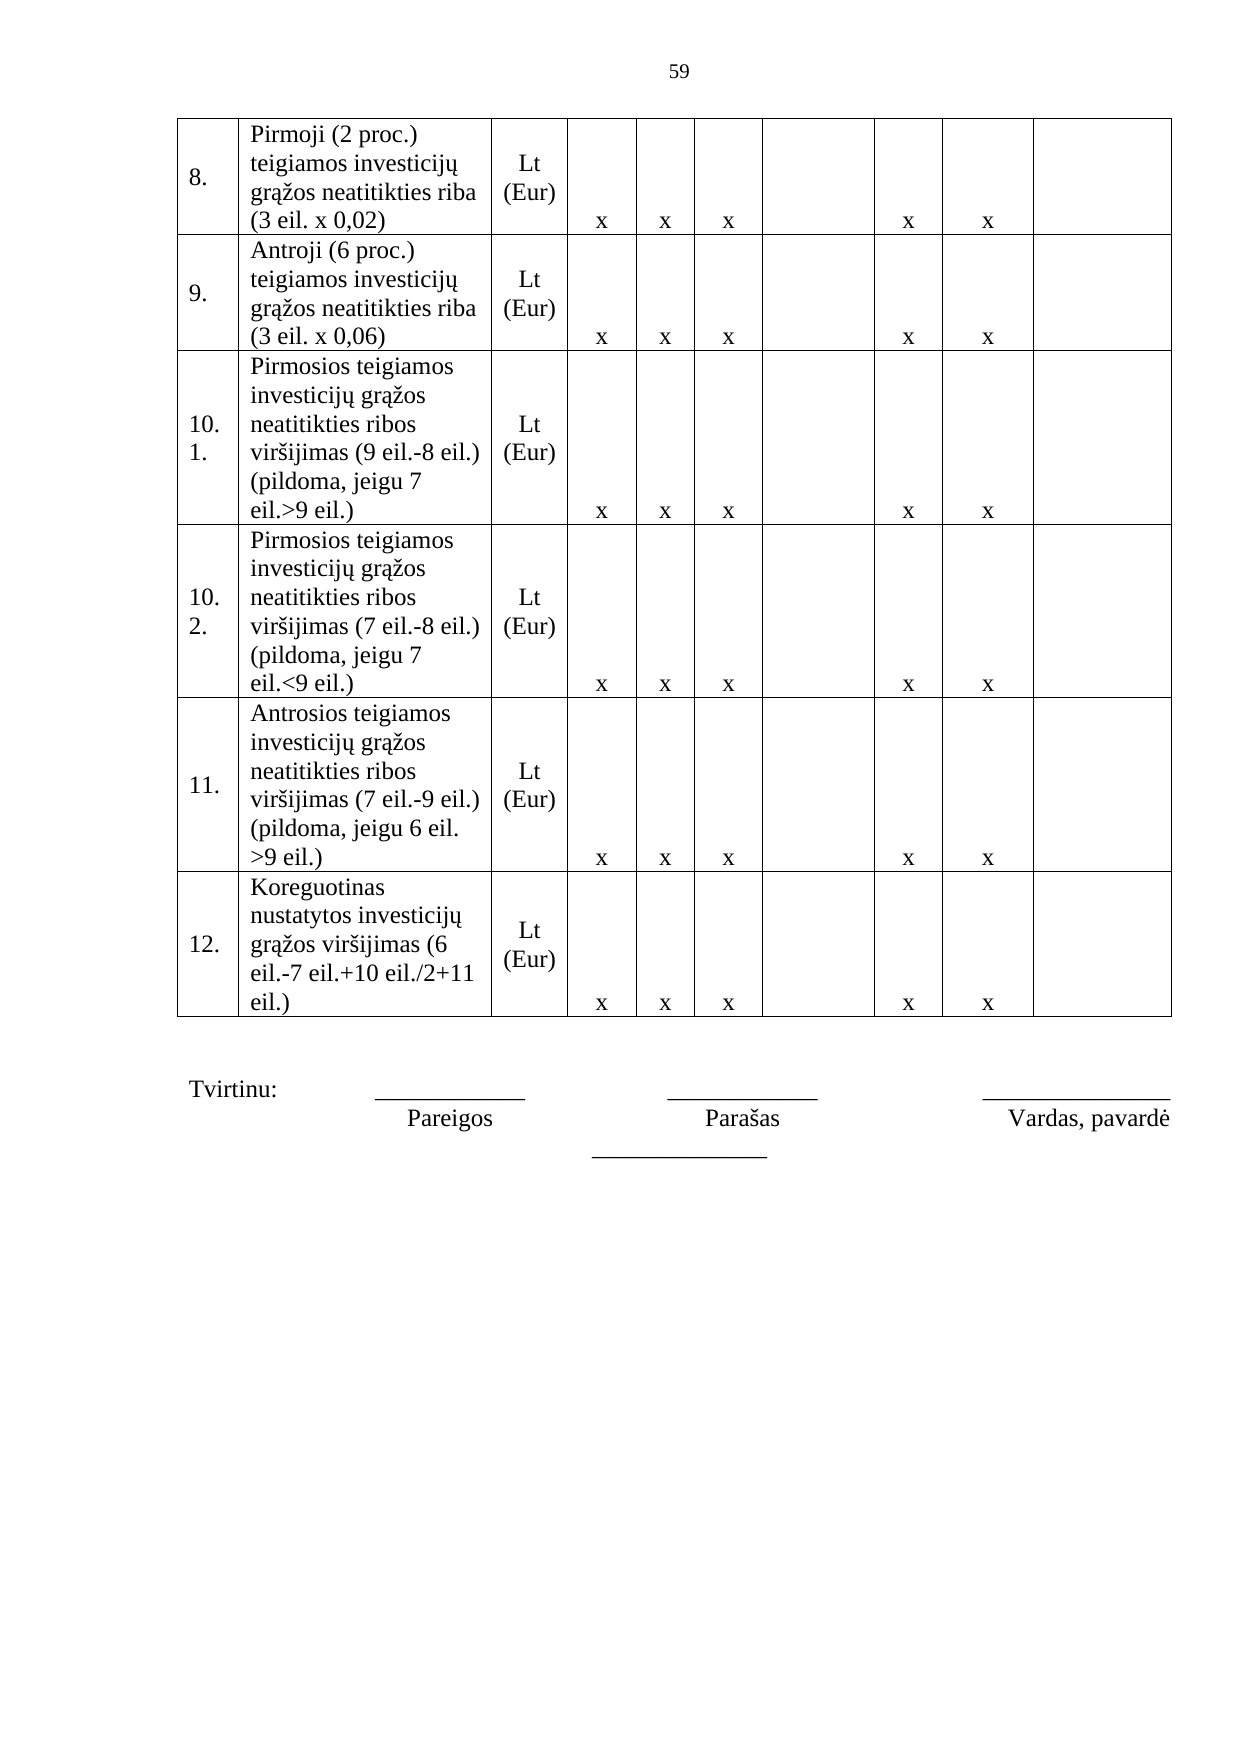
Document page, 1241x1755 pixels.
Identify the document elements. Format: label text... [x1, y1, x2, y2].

table_cell Lt (Eur) [492, 525, 567, 697]
table_cell x [637, 119, 694, 234]
table_cell x [875, 119, 942, 234]
table_cell x [875, 525, 942, 697]
table_cell 8. [178, 119, 238, 234]
table_cell x [695, 351, 762, 524]
table_cell x [943, 525, 1033, 697]
text ______________ [177, 1132, 1181, 1160]
table_cell x [568, 235, 636, 350]
table_cell x [875, 235, 942, 350]
table_cell [1034, 119, 1171, 234]
table_header ____________ Pareigos [304, 1074, 596, 1132]
table_cell 10.2. [178, 525, 238, 697]
table_cell x [875, 698, 942, 871]
table_cell x [695, 698, 762, 871]
table_cell [763, 351, 874, 524]
table_cell 9. [178, 235, 238, 350]
table_cell [763, 235, 874, 350]
table_cell x [695, 525, 762, 697]
table_cell [1034, 525, 1171, 697]
table_cell Antroji (6 proc.) teigiamos investicijų grąžos neatitikties riba (3 eil. x 0,06) [239, 235, 491, 350]
table_cell x [943, 351, 1033, 524]
table_cell x [637, 525, 694, 697]
table_cell 10.1. [178, 351, 238, 524]
table_cell [763, 872, 874, 1016]
table_cell x [943, 872, 1033, 1016]
table_cell x [637, 351, 694, 524]
table_cell x [695, 235, 762, 350]
table_cell Pirmosios teigiamos investicijų grąžos neatitikties ribos viršijimas (7 eil.-8 eil.) (pildoma, jeigu 7 eil.<9 eil.) [239, 525, 491, 697]
table_cell x [637, 698, 694, 871]
table_cell [763, 698, 874, 871]
table_cell Lt (Eur) [492, 698, 567, 871]
table_cell Lt (Eur) [492, 235, 567, 350]
table_cell x [695, 872, 762, 1016]
table_cell Pirmoji (2 proc.) teigiamos investicijų grąžos neatitikties riba (3 eil. x 0,02) [239, 119, 491, 234]
table_header Tvirtinu: [177, 1074, 304, 1132]
table_cell x [568, 872, 636, 1016]
table_cell [1034, 235, 1171, 350]
table_cell x [568, 525, 636, 697]
table_cell x [568, 698, 636, 871]
table_cell Antrosios teigiamos investicijų grąžos neatitikties ribos viršijimas (7 eil.-9 eil.) (pildoma, jeigu 6 eil. >9 eil.) [239, 698, 491, 871]
table_cell x [568, 351, 636, 524]
table_cell Lt (Eur) [492, 351, 567, 524]
table_cell [763, 525, 874, 697]
table_cell [1034, 351, 1171, 524]
table_cell x [568, 119, 636, 234]
table_cell Lt (Eur) [492, 119, 567, 234]
table_cell [1034, 872, 1171, 1016]
table_cell x [875, 872, 942, 1016]
table_cell x [943, 235, 1033, 350]
table_cell Koreguotinas nustatytos investicijų grąžos viršijimas (6 eil.-7 eil.+10 eil./2+11 eil.) [239, 872, 491, 1016]
table_header ____________ Parašas [596, 1074, 888, 1132]
table_cell x [943, 119, 1033, 234]
table_cell x [943, 698, 1033, 871]
table_cell 11. [178, 698, 238, 871]
table_cell Pirmosios teigiamos investicijų grąžos neatitikties ribos viršijimas (9 eil.-8 eil.) (pildoma, jeigu 7 eil.>9 eil.) [239, 351, 491, 524]
table_cell [1034, 698, 1171, 871]
table_cell 12. [178, 872, 238, 1016]
table_header _______________ Vardas, pavardė [889, 1074, 1181, 1132]
table_cell Lt (Eur) [492, 872, 567, 1016]
table_cell x [695, 119, 762, 234]
table_cell x [637, 235, 694, 350]
table_cell x [875, 351, 942, 524]
table_cell [763, 119, 874, 234]
table_cell x [637, 872, 694, 1016]
